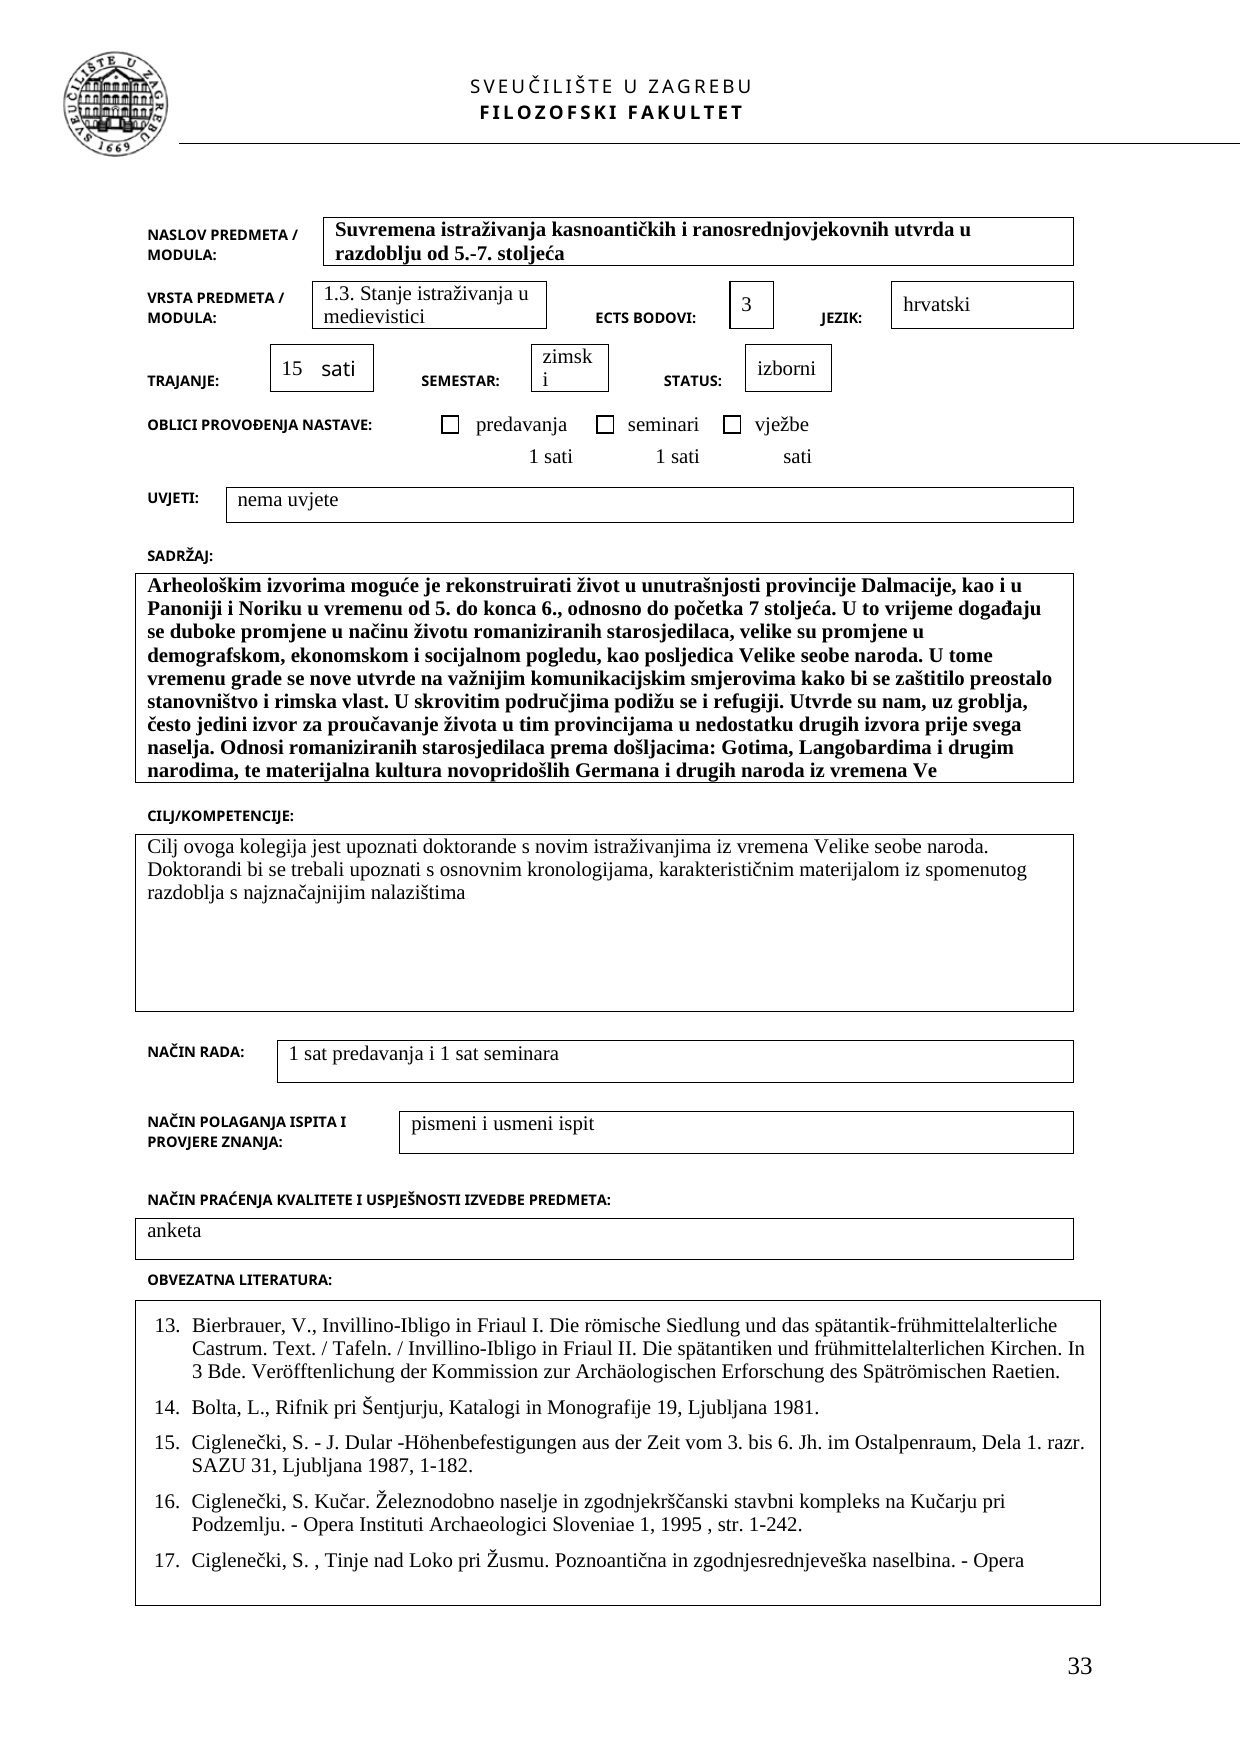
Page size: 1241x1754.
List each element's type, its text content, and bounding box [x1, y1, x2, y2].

table_cell nema uvjete [227, 488, 1073, 522]
table_cell [823, 443, 1074, 471]
table_cell izborni [746, 345, 831, 391]
table_cell ECTS BODOVI: [584, 281, 729, 328]
table_cell [1074, 1040, 1100, 1082]
table_cell [136, 1082, 1074, 1111]
table_cell sati [755, 443, 823, 471]
table_cell 1.3. Stanje istraživanja u medievistici [313, 282, 546, 328]
table_cell [136, 783, 1074, 798]
table_cell SEMESTAR: [410, 344, 531, 391]
table_cell [711, 407, 754, 442]
table_cell [547, 281, 584, 328]
table_cell [1074, 782, 1100, 798]
table_cell [136, 1153, 1074, 1182]
table_cell [429, 407, 476, 442]
table_cell [609, 344, 652, 391]
table_cell [832, 344, 1074, 391]
table_cell [374, 344, 410, 391]
table_cell [1074, 344, 1100, 391]
table_cell STATUS: [653, 344, 745, 391]
table_cell [1074, 522, 1100, 538]
table_cell vježbe [755, 407, 823, 442]
table_cell 15 [271, 345, 317, 391]
table_cell 3 [731, 282, 773, 328]
table_cell OBVEZATNA LITERATURA: [136, 1259, 1100, 1300]
table_cell seminari [628, 407, 711, 442]
table_cell [1074, 201, 1100, 217]
table_cell OBLICI PROVOĐENJA NASTAVE: [136, 407, 429, 442]
table_cell [1074, 1011, 1100, 1040]
table_cell [1074, 265, 1100, 281]
table_cell [584, 443, 628, 471]
table_cell JEZIK: [810, 281, 891, 328]
table_cell VRSTA PREDMETA / MODULA: [136, 281, 312, 328]
table_cell [1074, 1218, 1100, 1259]
table_cell [1074, 281, 1100, 328]
table_cell [1074, 1153, 1100, 1182]
table_cell NAČIN POLAGANJA ISPITA I PROVJERE ZNANJA: [136, 1111, 399, 1152]
table_cell [1074, 1182, 1100, 1217]
table_cell [1074, 1082, 1100, 1111]
picture [60, 48, 170, 157]
table_cell hrvatski [892, 282, 1073, 328]
table_cell [136, 328, 1074, 344]
table_cell NAČIN PRAĆENJA KVALITETE I USPJEŠNOSTI IZVEDBE PREDMETA: [136, 1182, 1074, 1217]
table_cell Cilj ovoga kolegija jest upoznati doktorande s novim istraživanjima iz vremena Velike seobe naroda. Doktorandi bi se trebali upoznati s osnovnim kronologijama, karakterističnim materijalom iz spomenutog razdoblja s najznačajnijim nalazištima [136, 835, 1073, 1011]
table_cell [136, 522, 1074, 538]
table_cell sati [317, 345, 373, 391]
table_cell [1074, 1111, 1100, 1152]
table_cell UVJETI: [136, 487, 226, 522]
table_cell [823, 407, 1074, 442]
table_cell Bierbrauer, V., Invillino-Ibligo in Friaul I. Die römische Siedlung und das spätantik-frühmittelalterliche Castrum. Text. / Tafeln. / Invillino-Ibligo in Friaul II. Die spätantiken und frühmittelalterlichen Kirchen. In 3 Bde. Veröfftenlichung der Kommission zur Archäologischen Erforschung des Spätrömischen Raetien. Bolta, L., Rifnik pri Šentjurju, Katalogi in Monografije 19, Ljubljana 1981. Ciglenečki, S. - J. Dular -Höhenbefestigungen aus der Zeit vom 3. bis 6. Jh. im Ostalpenraum, Dela 1. razr. SAZU 31, Ljubljana 1987, 1-182. Ciglenečki, S. Kučar. Železnodobno naselje in zgodnjekrščanski stavbni kompleks na Kučarju pri Podzemlju. - Opera Instituti Archaeologici Sloveniae 1, 1995 , str. 1-242. Ciglenečki, S. , Tinje nad Loko pri Žusmu. Poznoantična in zgodnjesrednjeveška naselbina. - Opera [136, 1301, 1100, 1605]
table_cell [1074, 573, 1100, 782]
table_cell [1074, 407, 1100, 442]
table_cell [136, 265, 1074, 281]
table_cell NAČIN RADA: [136, 1040, 277, 1082]
table_cell TRAJANJE: [136, 344, 270, 391]
table_cell [136, 391, 1074, 407]
table_cell [429, 443, 476, 471]
table_cell [136, 1012, 1074, 1040]
table_cell SADRŽAJ: [136, 538, 249, 573]
table_cell [270, 443, 429, 471]
table_cell [1074, 834, 1100, 1011]
table_cell 1 sati [628, 443, 711, 471]
table_cell [711, 443, 754, 471]
table_cell [250, 538, 1074, 573]
table_cell 1 sati [476, 443, 584, 471]
table_cell [136, 201, 1074, 217]
table_cell Suvremena istraživanja kasnoantičkih i ranosrednjovjekovnih utvrda u razdoblju od 5.-7. stoljeća [324, 218, 1073, 264]
table_cell 1 sat predavanja i 1 sat seminara [278, 1041, 1073, 1082]
table_cell [584, 407, 628, 442]
table_cell NASLOV PREDMETA / MODULA: [136, 217, 323, 264]
table_cell Arheološkim izvorima moguće je rekonstruirati život u unutrašnjosti provincije Dalmacije, kao i u Panoniji i Noriku u vremenu od 5. do konca 6., odnosno do početka 7 stoljeća. U to vrijeme događaju se duboke promjene u načinu životu romaniziranih starosjedilaca, velike su promjene u demografskom, ekonomskom i socijalnom pogledu, kao posljedica Velike seobe naroda. U tome vremenu grade se nove utvrde na važnijim komunikacijskim smjerovima kako bi se zaštitilo preostalo stanovništvo i rimska vlast. U skrovitim područjima podižu se i refugiji. Utvrde su nam, uz groblja, često jedini izvor za proučavanje života u tim provincijama u nedostatku drugih izvora prije svega naselja. Odnosi romaniziranih starosjedilaca prema došljacima: Gotima, Langobardima i drugim narodima, te materijalna kultura novopridošlih Germana i drugih naroda iz vremena Ve [136, 574, 1073, 782]
table_cell [774, 281, 810, 328]
table_cell zimski [532, 345, 608, 391]
table_cell [1074, 217, 1100, 264]
table_cell [1074, 391, 1100, 407]
table_cell [1074, 487, 1100, 522]
table_cell [1074, 471, 1100, 487]
table_cell [136, 443, 270, 471]
table_cell anketa [136, 1219, 1073, 1259]
table_cell pismeni i usmeni ispit [400, 1112, 1073, 1152]
table_cell [1074, 798, 1100, 834]
table_cell [136, 471, 1074, 487]
table_cell predavanja [476, 407, 584, 442]
table_cell [1074, 538, 1100, 573]
table_cell CILJ/KOMPETENCIJE: [136, 798, 1074, 834]
table_cell [1074, 328, 1100, 344]
table_cell [1074, 443, 1100, 471]
